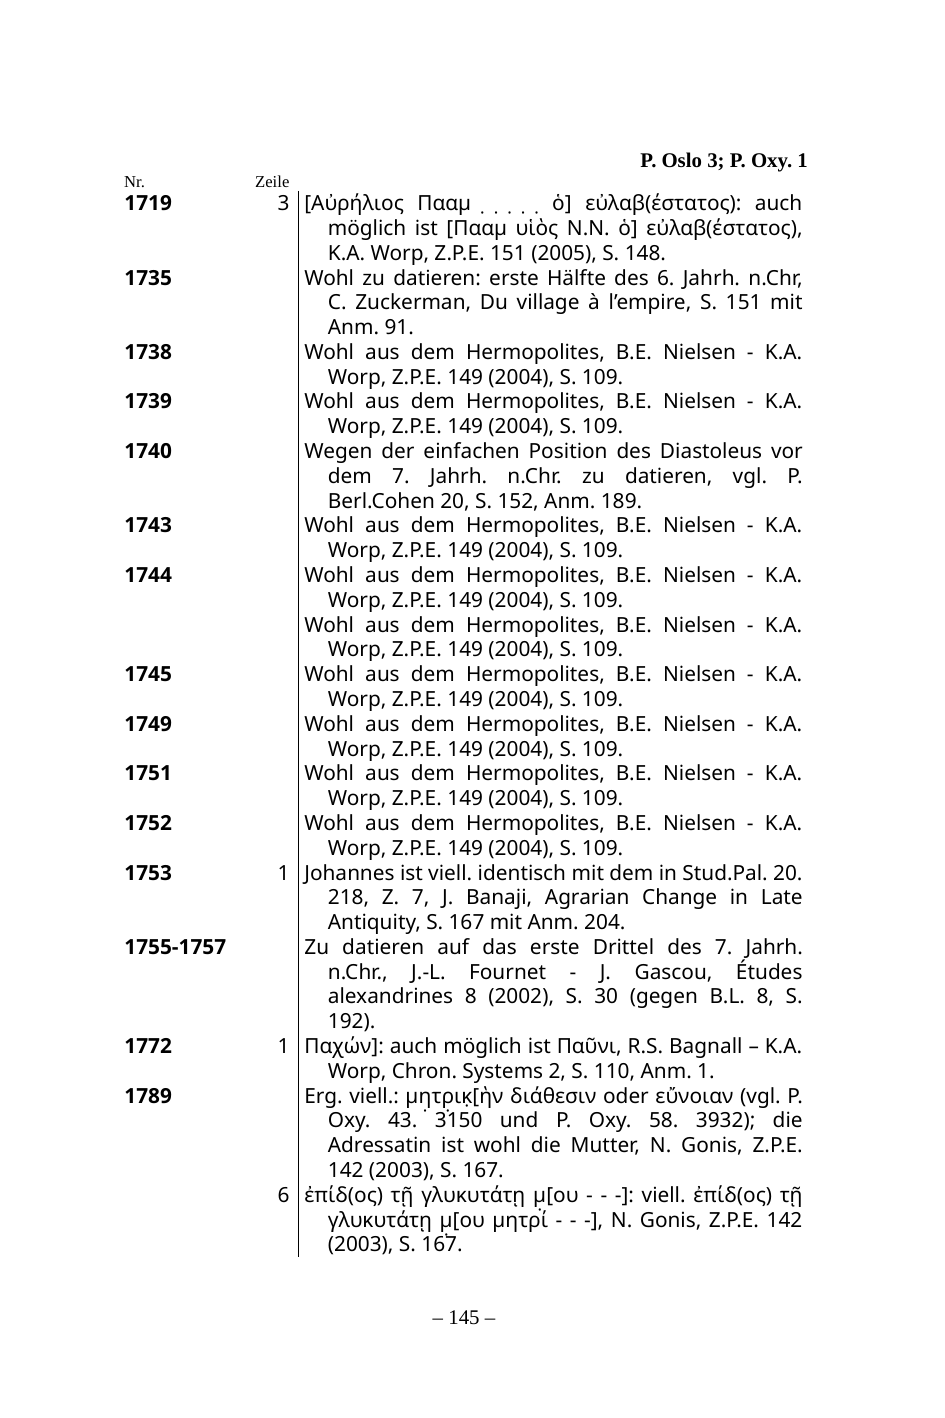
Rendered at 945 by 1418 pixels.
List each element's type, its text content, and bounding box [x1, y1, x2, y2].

table_cell 1755-1757 [118, 935, 298, 1034]
table_cell Erg. viell.: μη̣τρ̣ικ̣[ὴν διάθεσιν oder εὔνοιαν (vgl. P. Oxy. 43. 3150 und P. Oxy. 58. 3932); die Adressatin ist wohl die Mutter, N. Gonis, Z.P.E. 142 (2003), S. 167. [299, 1083, 809, 1182]
table_cell 1739 [118, 389, 298, 439]
table_cell 1738 [118, 340, 298, 389]
table_cell Wohl aus dem Hermopolites, B.E. Nielsen - K.A. Worp, Z.P.E. 149 (2004), S. 109. [299, 811, 809, 860]
table_cell 6 [207, 1183, 298, 1257]
table_cell 1772 [118, 1034, 207, 1083]
table_cell Johannes ist viell. identisch mit dem in Stud.Pal. 20. 218, Z. 7, J. Banaji, Agrarian Change in Late Antiquity, S. 167 mit Anm. 204. [299, 860, 809, 934]
table_cell 1 [207, 1034, 298, 1083]
table_cell 1719 [118, 191, 207, 265]
table_cell 1745 [118, 662, 298, 711]
table_cell Wohl aus dem Hermopolites, B.E. Nielsen - K.A. Worp, Z.P.E. 149 (2004), S. 109. [299, 711, 809, 761]
table_cell [118, 1183, 207, 1257]
table_cell 1749 [118, 711, 298, 761]
table_cell 1740 [118, 439, 298, 513]
table_cell 1789 [118, 1083, 207, 1182]
table_cell 1735 [118, 265, 298, 339]
table_cell 1753 [118, 860, 207, 934]
table_cell [118, 612, 298, 662]
table_cell Wohl zu datieren: erste Hälfte des 6. Jahrh. n.Chr, C. Zuckerman, Du village à l’empire, S. 151 mit Anm. 91. [299, 265, 809, 339]
table_cell Wegen der einfachen Position des Diastoleus vor dem 7. Jahrh. n.Chr. zu datieren, vgl. P. Berl.Cohen 20, S. 152, Anm. 189. [299, 439, 809, 513]
table_cell Wohl aus dem Hermopolites, B.E. Nielsen - K.A. Worp, Z.P.E. 149 (2004), S. 109. [299, 761, 809, 811]
table_cell Wohl aus dem Hermopolites, B.E. Nielsen - K.A. Worp, Z.P.E. 149 (2004), S. 109. [299, 389, 809, 439]
table_cell Παχών]: auch möglich ist Παῦνι, R.S. Bagnall – K.A. Worp, Chron. Systems 2, S. 110, Anm. 1. [299, 1034, 809, 1083]
table_cell ἐπίδ(ος) τῇ γλυκυτάτῃ μ̣[ου - - -]: viell. ἐπίδ(ος) τῇ γλυκυτάτῃ μ̣[ου μητρί - - -], N. Gonis, Z.P.E. 142 (2003), S. 167. [299, 1183, 809, 1257]
table_cell Zu datieren auf das erste Drittel des 7. Jahrh. n.Chr., J.-L. Fournet - J. Gascou, Études alexandrines 8 (2002), S. 30 (gegen B.L. 8, S. 192). [299, 935, 809, 1034]
table_cell Wohl aus dem Hermopolites, B.E. Nielsen - K.A. Worp, Z.P.E. 149 (2004), S. 109. [299, 513, 809, 563]
table_cell 3 [207, 191, 298, 265]
table_cell Wohl aus dem Hermopolites, B.E. Nielsen - K.A. Worp, Z.P.E. 149 (2004), S. 109. [299, 662, 809, 711]
table_cell 1751 [118, 761, 298, 811]
table_cell Wohl aus dem Hermopolites, B.E. Nielsen - K.A. Worp, Z.P.E. 149 (2004), S. 109. [299, 340, 809, 389]
table_cell 1743 [118, 513, 298, 563]
table_cell [207, 1083, 298, 1182]
table_cell 1752 [118, 811, 298, 860]
table_cell Wohl aus dem Hermopolites, B.E. Nielsen - K.A. Worp, Z.P.E. 149 (2004), S. 109. [299, 612, 809, 662]
table_cell 1 [207, 860, 298, 934]
table_cell 1744 [118, 563, 298, 612]
table_cell Wohl aus dem Hermopolites, B.E. Nielsen - K.A. Worp, Z.P.E. 149 (2004), S. 109. [299, 563, 809, 612]
table_cell [Αὐρήλιος Πααμ ̣ ̣ ̣ ̣ ̣ ὁ] εὐλαβ(έστατος): auch möglich ist [Πααμ υἱὸς Ν.Ν. ὁ] εὐλαβ(έστατος), K.A. Worp, Z.P.E. 151 (2005), S. 148. [299, 191, 809, 265]
